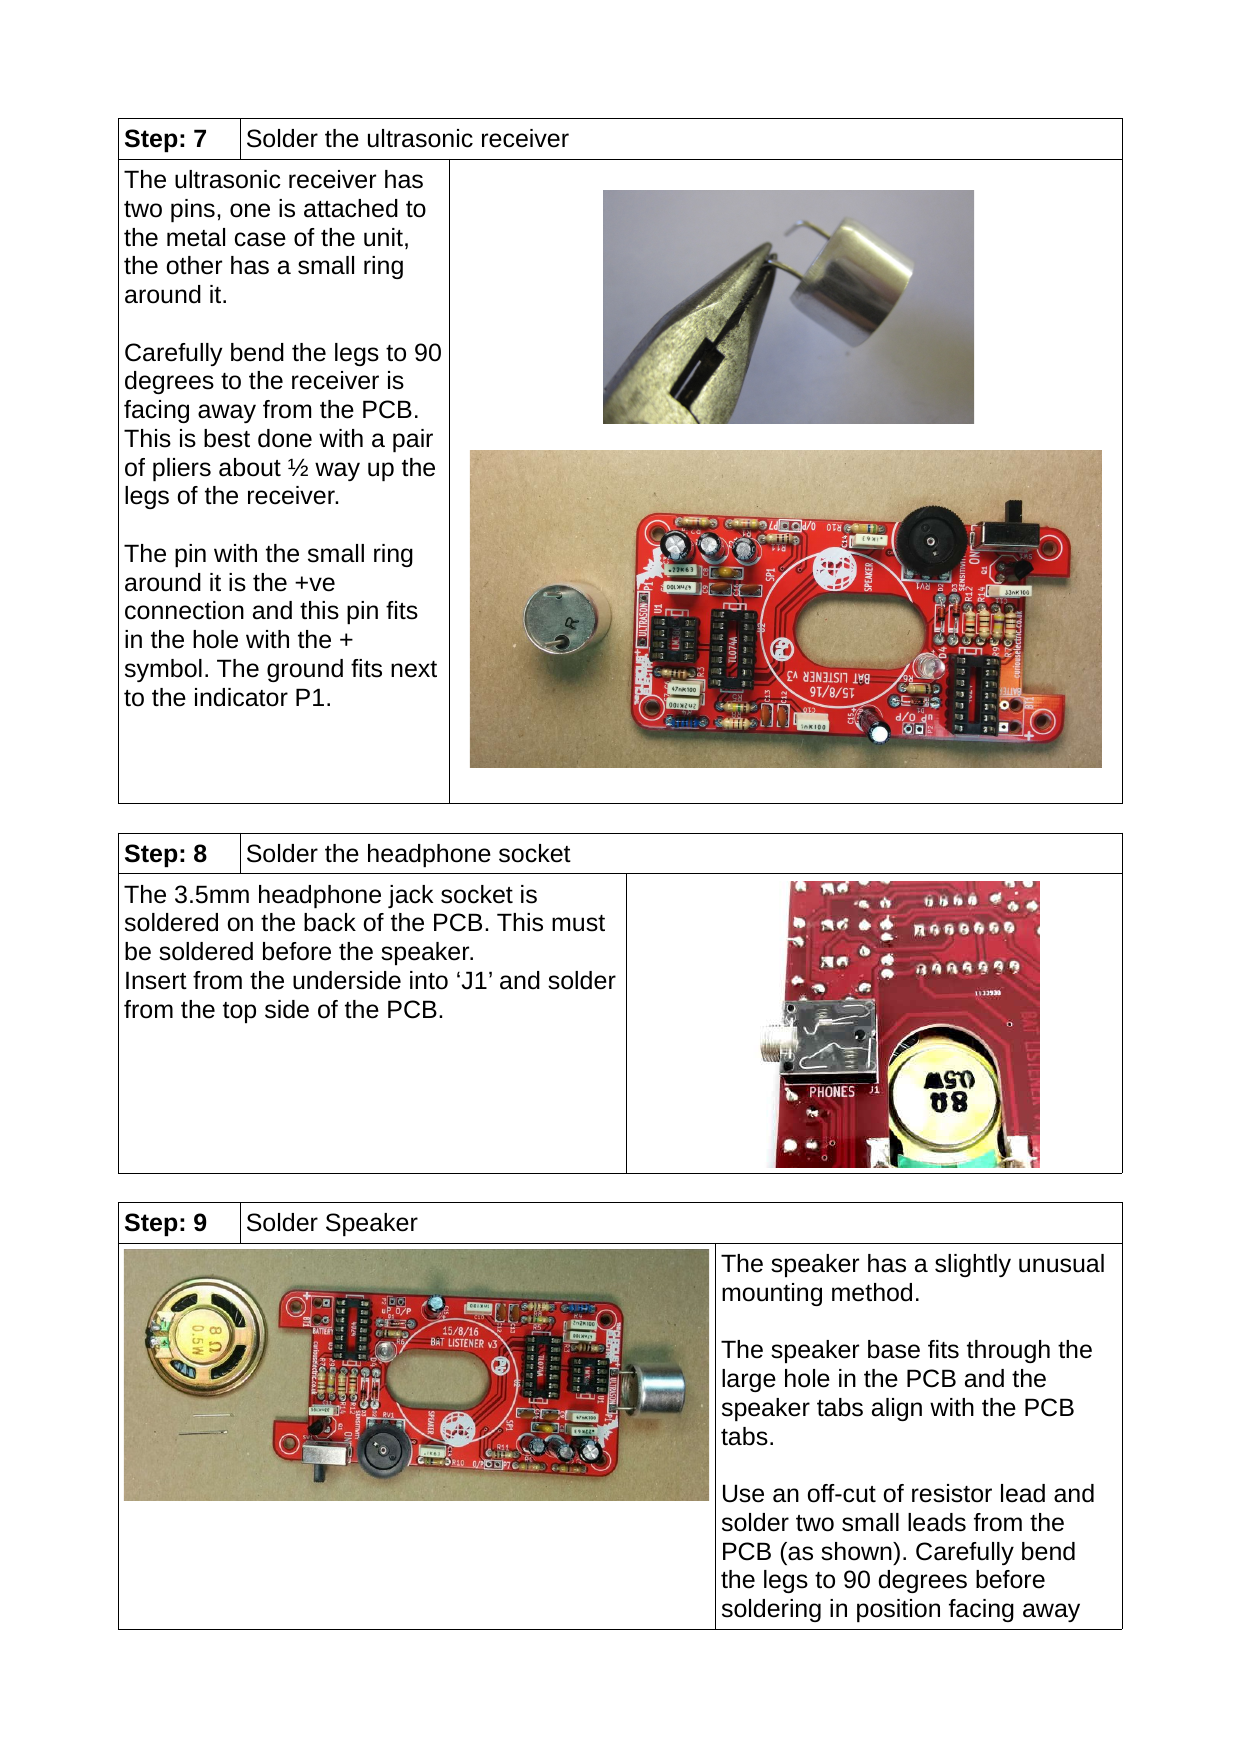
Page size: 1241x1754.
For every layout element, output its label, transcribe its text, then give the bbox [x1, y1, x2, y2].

table_cell [627, 874, 1122, 1173]
table_header Solder Speaker [241, 1203, 1122, 1243]
picture [123, 1249, 710, 1501]
table_header Step: 9 [119, 1203, 240, 1243]
table_cell The 3.5mm headphone jack socket is soldered on the back of the PCB. This must be soldered before the speaker. Insert from the underside into ‘J1’ and solder from the top side of the PCB. [119, 874, 626, 1173]
table_cell The speaker has a slightly unusual mounting method. The speaker base fits through the large hole in the PCB and the speaker tabs align with the PCB tabs. Use an off-cut of resistor lead and solder two small leads from the PCB (as shown). Carefully bend the legs to 90 degrees before soldering in position facing away [716, 1244, 1122, 1628]
table_cell [119, 1244, 715, 1628]
picture [603, 190, 975, 424]
table_header Solder the headphone socket [241, 834, 1122, 873]
picture [469, 450, 1102, 768]
table_cell [450, 160, 1122, 803]
table_header Step: 7 [119, 119, 240, 159]
table_cell The ultrasonic receiver has two pins, one is attached to the metal case of the unit, the other has a small ring around it. Carefully bend the legs to 90 degrees to the receiver is facing away from the PCB. This is best done with a pair of pliers about ½ way up the legs of the receiver. The pin with the small ring around it is the +ve connection and this pin fits in the hole with the + symbol. The ground fits next to the indicator P1. [119, 160, 449, 803]
table_header Step: 8 [119, 834, 240, 873]
table_header Solder the ultrasonic receiver [241, 119, 1122, 159]
picture [698, 881, 1040, 1168]
